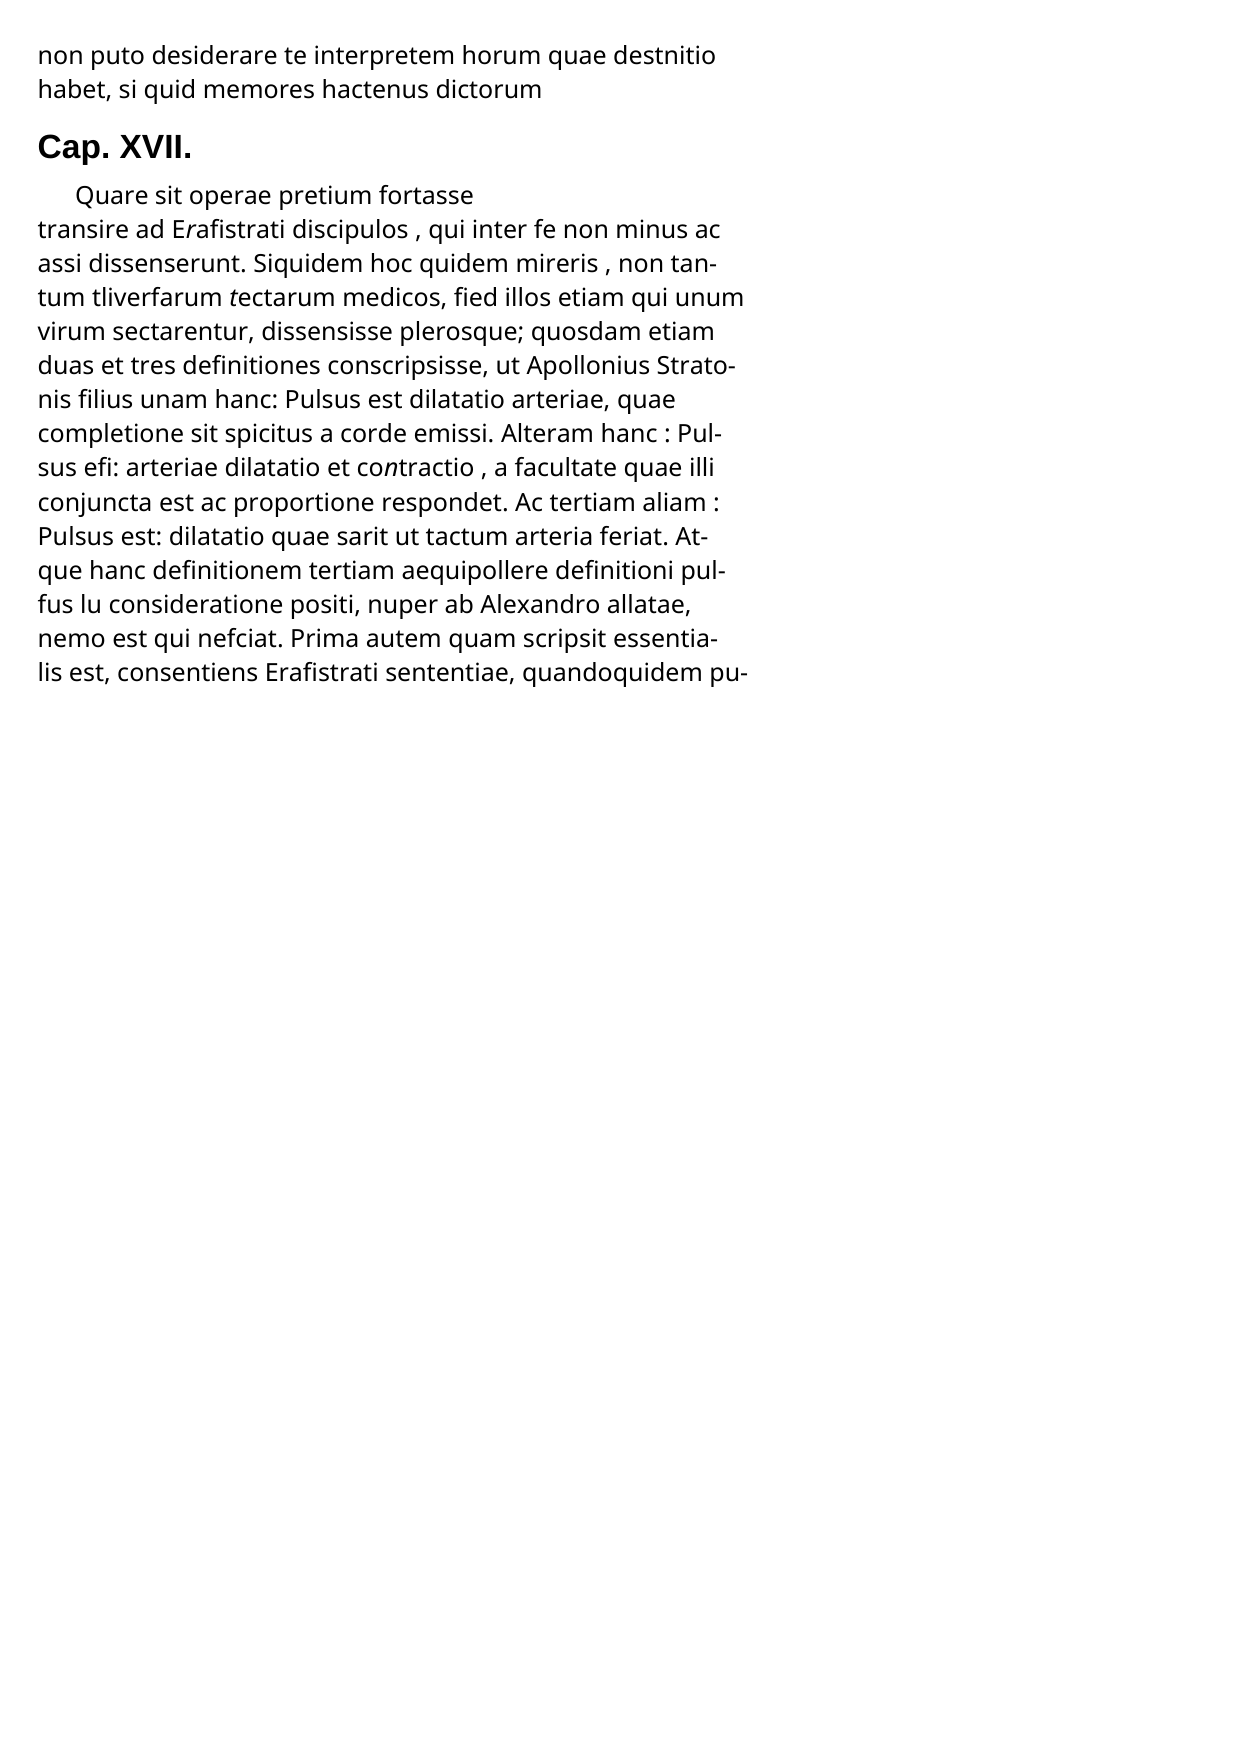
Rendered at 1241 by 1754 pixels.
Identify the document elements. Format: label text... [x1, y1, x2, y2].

text non puto desiderare te interpretem horum quae destnitio habet, si quid memores hactenus dictorum [37, 37, 1203, 106]
text Quare sit operae pretium fortasse transire ad Erafistrati discipulos , qui inter fe non minus ac assi dissenserunt. Siquidem hoc quidem mireris , non tan- tum tliverfarum tectarum medicos, fied illos etiam qui unum virum sectarentur, dissensisse plerosque; quosdam etiam duas et tres definitiones conscripsisse, ut Apollonius Strato- nis filius unam hanc: Pulsus est dilatatio arteriae, quae completione sit spicitus a corde emissi. Alteram hanc : Pul- sus efi: arteriae dilatatio et contractio , a facultate quae illi conjuncta est ac proportione respondet. Ac tertiam aliam : Pulsus est: dilatatio quae sarit ut tactum arteria feriat. At- que hanc definitionem tertiam aequipollere definitioni pul- fus lu consideratione positi, nuper ab Alexandro allatae, nemo est qui nefciat. Prima autem quam scripsit essentia- lis est, consentiens Erafistrati sententiae, quandoquidem pu- [37, 178, 1203, 688]
subtitle Cap. XVII. [37, 126, 1203, 165]
